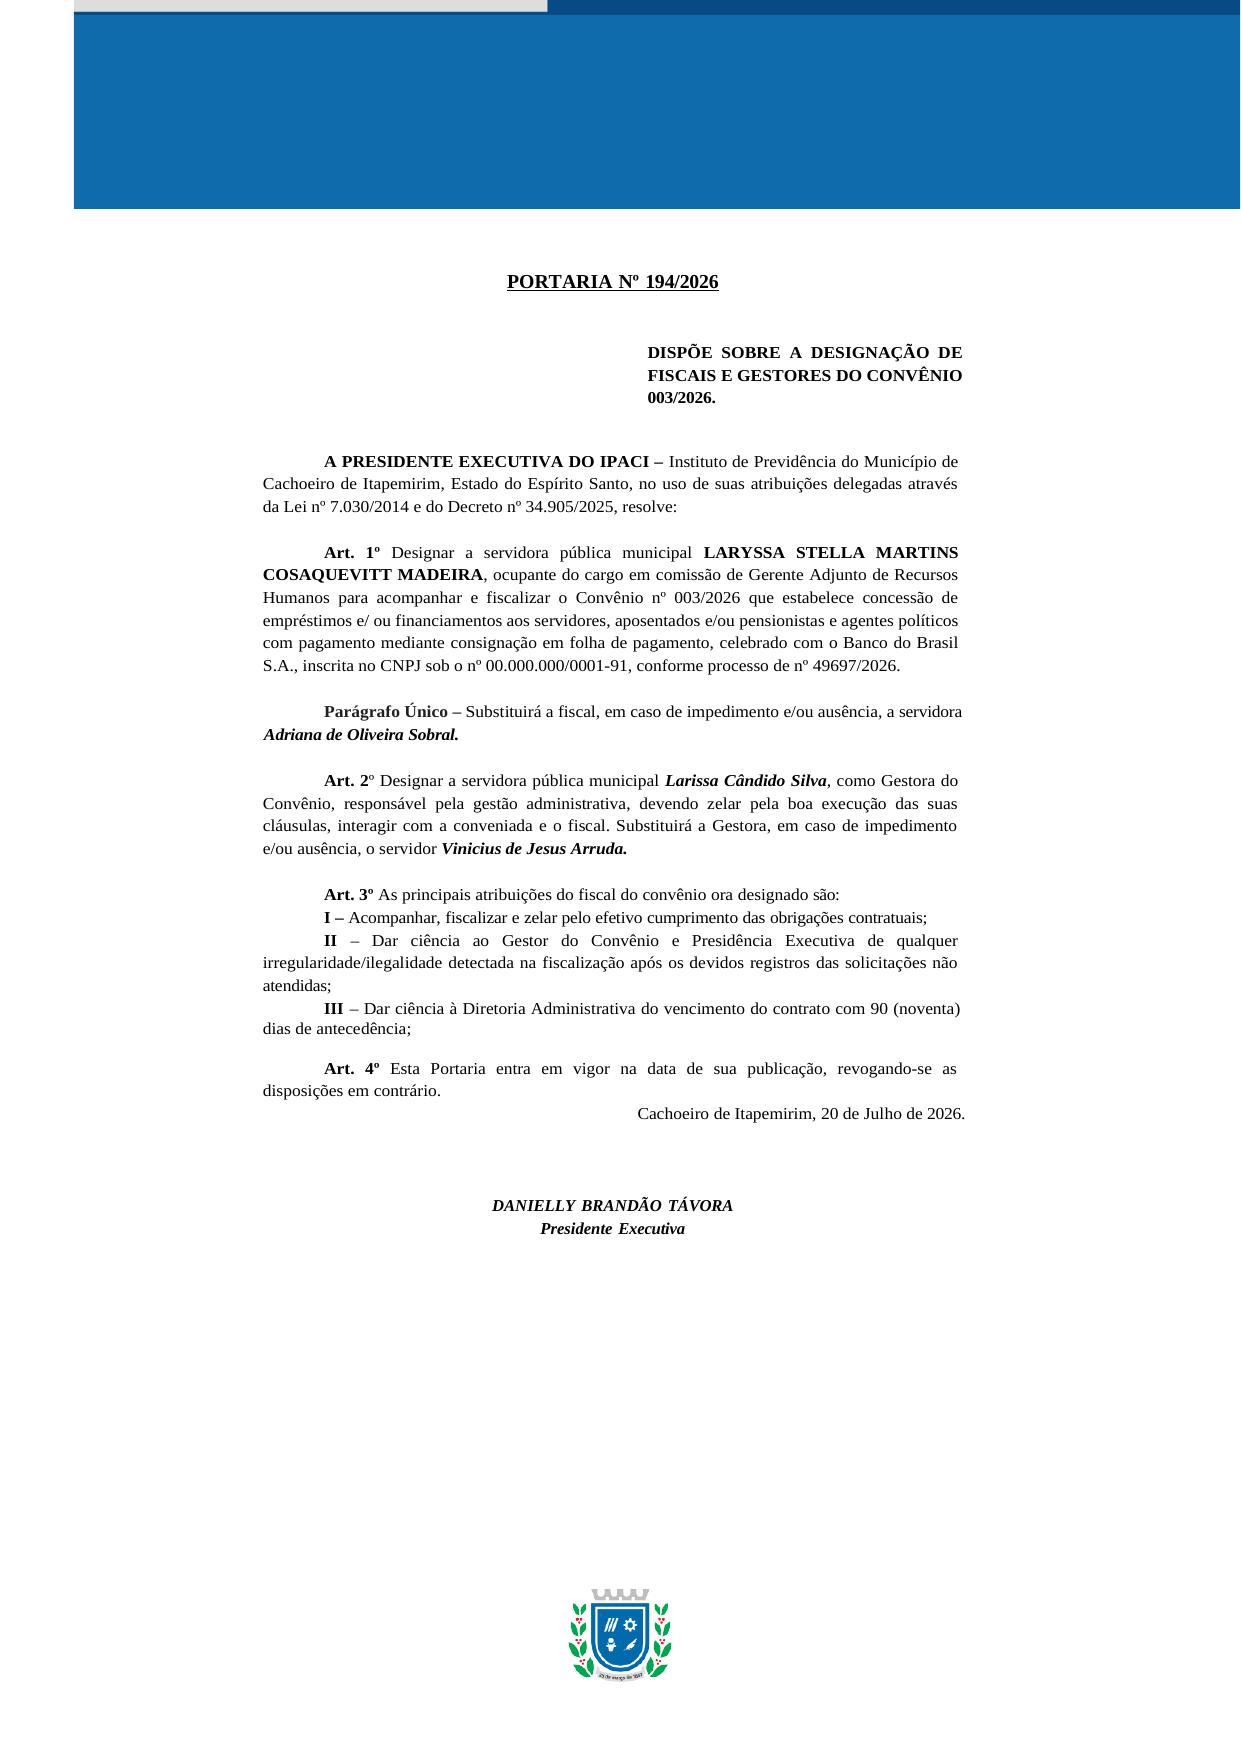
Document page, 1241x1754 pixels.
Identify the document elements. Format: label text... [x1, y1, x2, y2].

text Presidente Executiva [219, 1218, 1006, 1238]
text A PRESIDENTE EXECUTIVA DO IPACI – Instituto de Previdência do Município de Cachoeiro de Itapemirim, Estado do Espírito Santo, no uso de suas atribuições delegadas através da Lei nº 7.030/2014 e do Decreto nº 34.905/2025, resolve: [263, 451, 958, 516]
text Parágrafo Único – Substituirá a fiscal, em caso de impedimento e/ou ausência, a servidora [324, 702, 1240, 721]
text Cachoeiro de Itapemirim, 20 de Julho de 2026. [637, 1104, 1240, 1123]
picture [73, 0, 1241, 209]
text Art. 3º As principais atribuições do fiscal do convênio ora designado são: [324, 885, 1240, 904]
subtitle Adriana de Oliveira Sobral. [219, 725, 504, 744]
subtitle DISPÕE SOBRE A DESIGNAÇÃO DE FISCAIS E GESTORES DO CONVÊNIO 003/2026. [647, 343, 963, 407]
text Art. 1º Designar a servidora pública municipal LARYSSA STELLA MARTINS COSAQUEVITT MADEIRA, ocupante do cargo em comissão de Gerente Adjunto de Recursos Humanos para acompanhar e fiscalizar o Convênio nº 003/2026 que estabelece concessão de empréstimos e/ ou financiamentos aos servidores, aposentados e/ou pensionistas e agentes políticos com pagamento mediante consignação em folha de pagamento, celebrado com o Banco do Brasil S.A., inscrita no CNPJ sob o nº 00.000.000/0001-91, conforme processo de nº 49697/2026. [263, 542, 959, 675]
list – Acompanhar, fiscalizar e zelar pelo efetivo cumprimento das obrigações contratuais; [324, 908, 1240, 927]
list – Dar ciência à Diretoria Administrativa do vencimento do contrato com 90 (noventa) dias de antecedência; [263, 999, 962, 1038]
text DANIELLY BRANDÃO TÁVORA [219, 1196, 1006, 1215]
picture [568, 1589, 672, 1682]
list – Dar ciência ao Gestor do Convênio e Presidência Executiva de qualquer irregularidade/ilegalidade detectada na fiscalização após os devidos registros das solicitações não atendidas; [263, 930, 959, 995]
text Art. 2º Designar a servidora pública municipal Larissa Cândido Silva, como Gestora do Convênio, responsável pela gestão administrativa, devendo zelar pela boa execução das suas cláusulas, interagir com a conveniada e o fiscal. Substituirá a Gestora, em caso de impedimento e/ou ausência, o servidor Vinicius de Jesus Arruda. [263, 771, 959, 858]
text Art. 4º Esta Portaria entra em vigor na data de sua publicação, revogando-se as disposições em contrário. [263, 1058, 958, 1100]
subtitle PORTARIA Nº 194/2026 [219, 270, 1006, 293]
